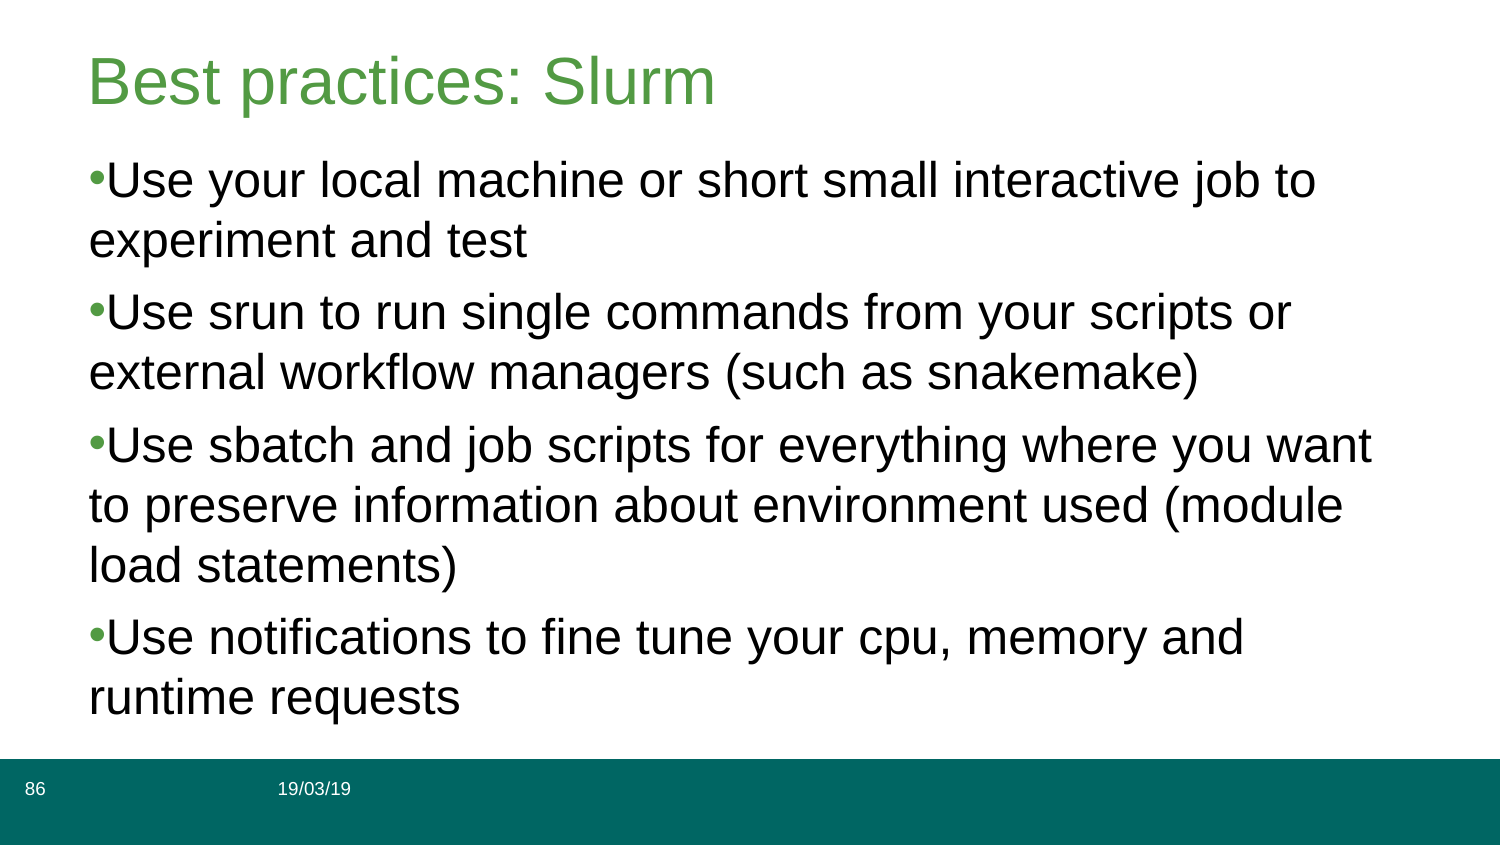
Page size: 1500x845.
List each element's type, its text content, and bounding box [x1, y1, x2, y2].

text_box 19/03/19 [277, 776, 553, 799]
list Use your local machine or short small interactive job to experiment and test Use srun to run single commands from your scripts or external workflow managers (such as snakemake) Use sbatch and job scripts for everything where you want to preserve information about environment used (module load statements) Use notifications to fine tune your cpu, memory and runtime requests [88, 147, 1381, 725]
title Best practices: Slurm [87, 37, 1426, 132]
text_box [24, 776, 76, 799]
